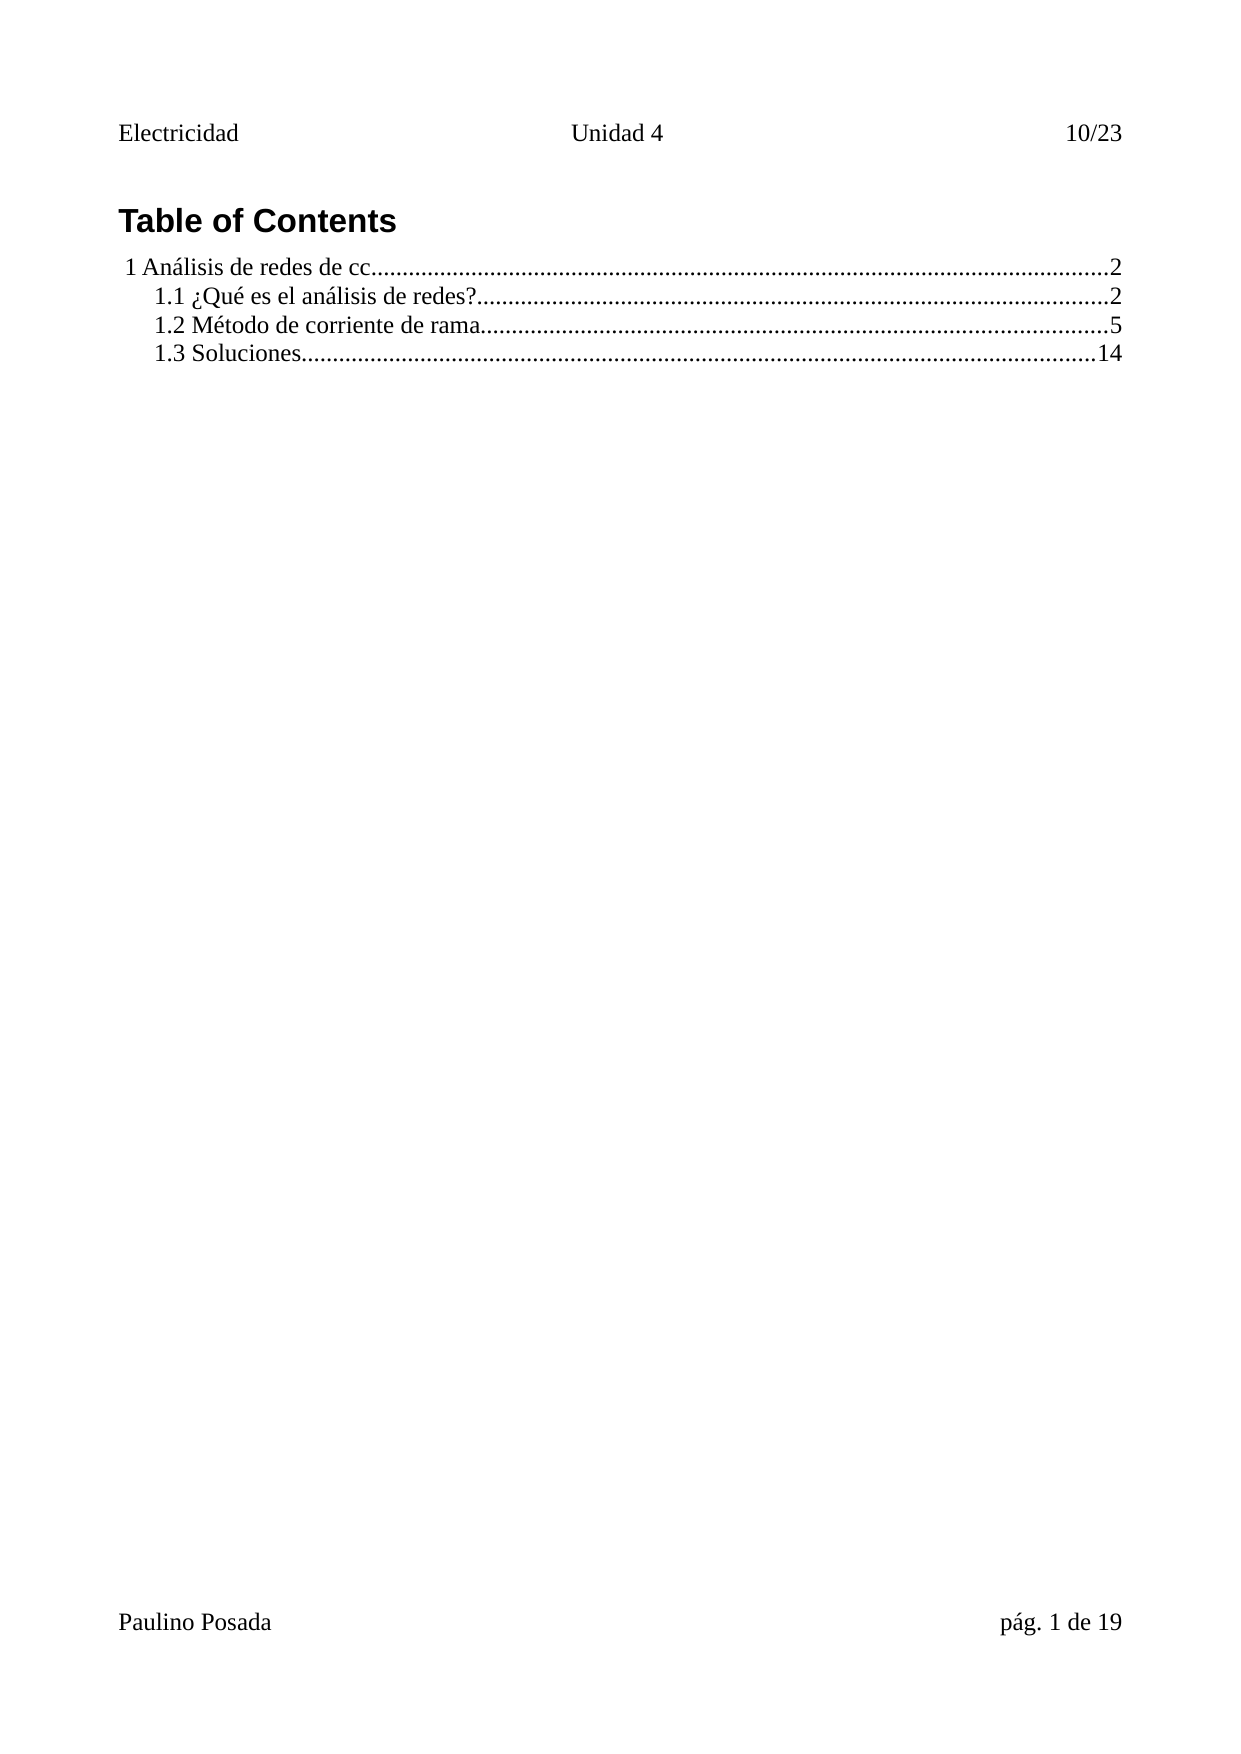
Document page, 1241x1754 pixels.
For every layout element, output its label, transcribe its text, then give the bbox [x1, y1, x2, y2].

text 1.2 Método de corriente de rama 5 [148, 310, 1122, 338]
text 1.3 Soluciones 14 [148, 338, 1122, 367]
text 1 Análisis de redes de cc 2 [118, 252, 1122, 281]
text 1.1 ¿Qué es el análisis de redes? 2 [148, 281, 1122, 310]
subtitle Table of Contents [118, 201, 1122, 240]
